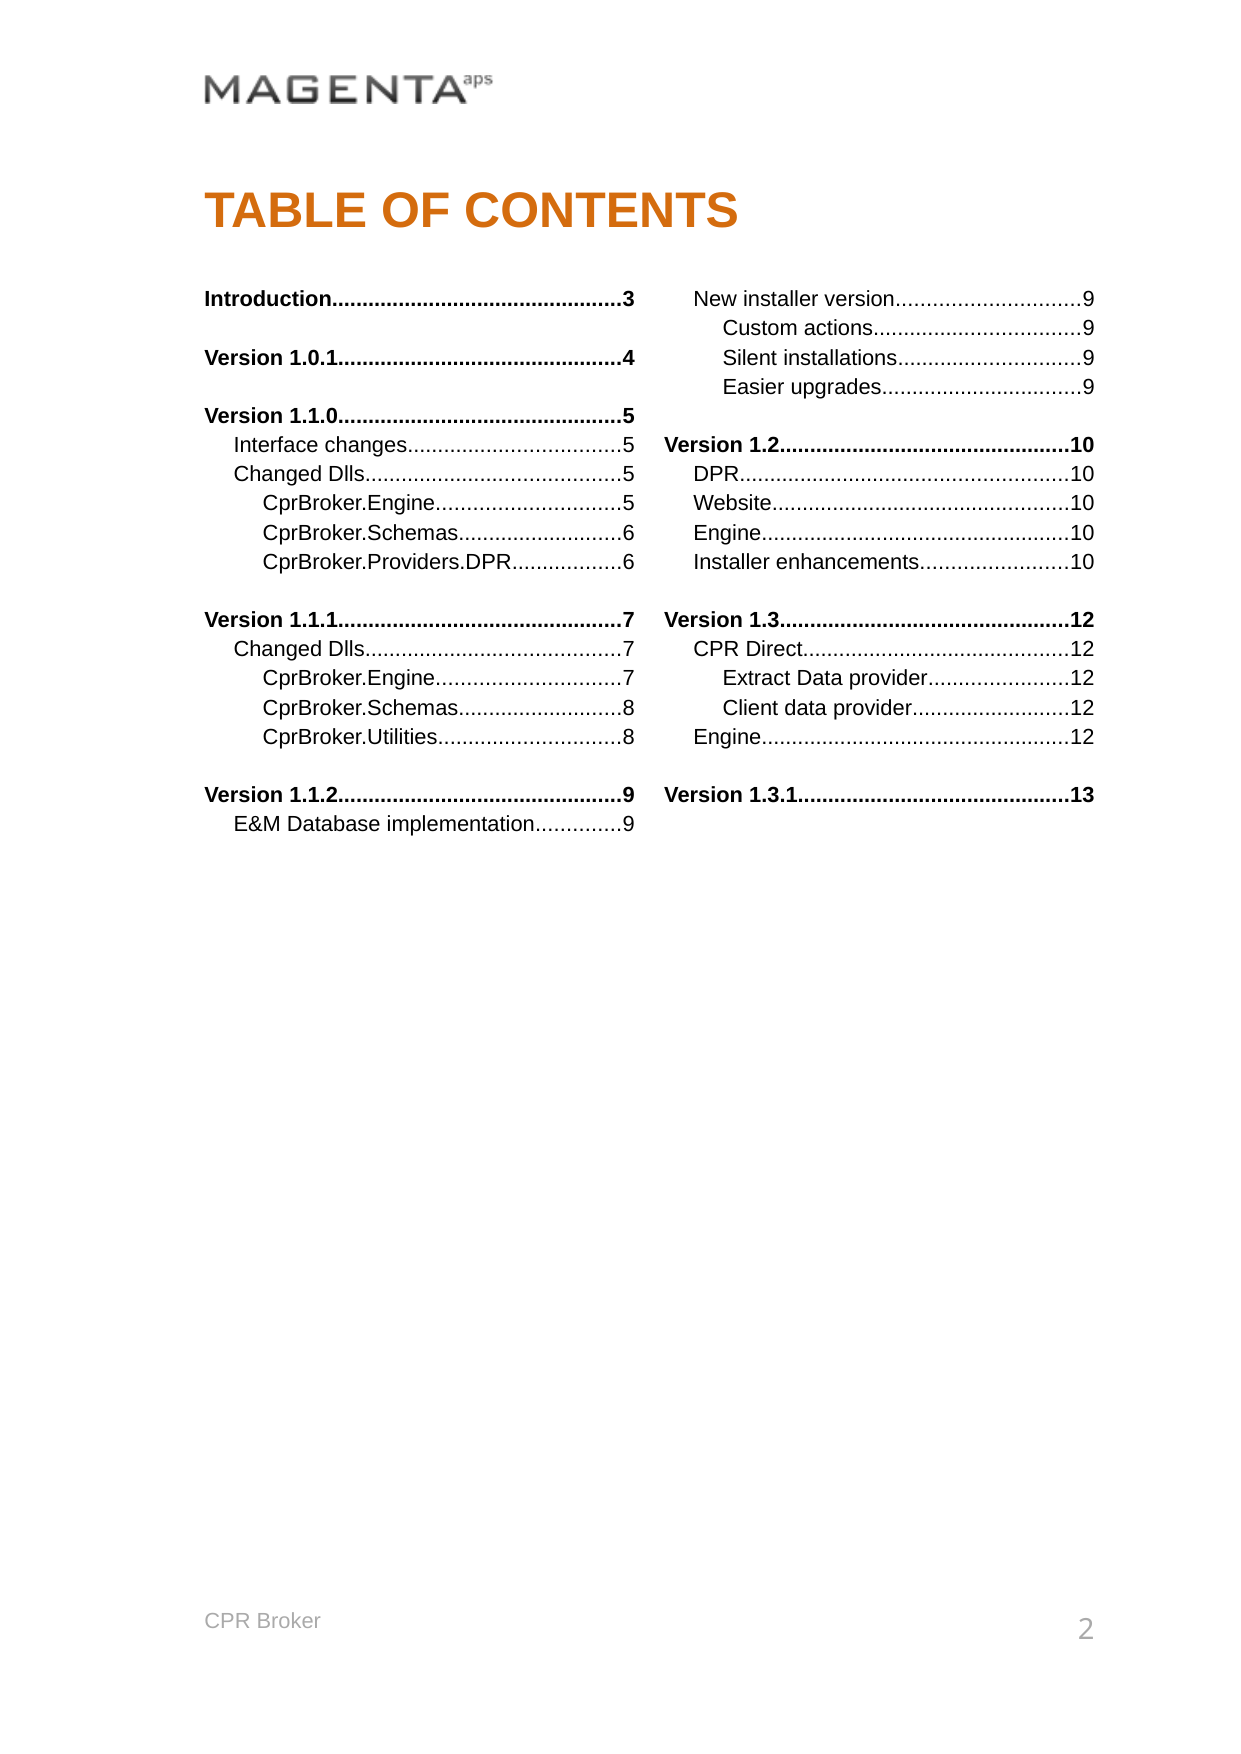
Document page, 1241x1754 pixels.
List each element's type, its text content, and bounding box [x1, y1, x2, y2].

text CprBroker.Utilities 8 [262, 721, 634, 750]
text Version 1.1.0 5 [204, 400, 634, 429]
text Engine 12 [693, 721, 1094, 750]
text Version 1.3.1 13 [664, 779, 1094, 808]
text Version 1.1.2 9 [204, 779, 634, 808]
picture [204, 75, 494, 104]
text CPR Direct 12 [693, 633, 1094, 662]
text Introduction 3 [204, 283, 634, 312]
subtitle Table of Contents [204, 181, 1094, 239]
text Client data provider 12 [722, 692, 1094, 721]
text Easier upgrades 9 [722, 371, 1094, 400]
text Website 10 [693, 487, 1094, 517]
text CprBroker.Providers.DPR 6 [262, 546, 634, 575]
text Version 1.1.1 7 [204, 604, 634, 633]
text E&M Database implementation 9 [233, 808, 634, 837]
text Version 1.2 10 [664, 429, 1094, 458]
text CprBroker.Schemas 8 [262, 692, 634, 721]
text CprBroker.Engine 5 [262, 487, 634, 517]
text Version 1.0.1 4 [204, 342, 634, 371]
text Custom actions 9 [722, 312, 1094, 342]
text CprBroker.Engine 7 [262, 662, 634, 692]
text Extract Data provider 12 [722, 662, 1094, 692]
text New installer version 9 [693, 283, 1094, 312]
text Changed Dlls 5 [233, 458, 634, 487]
text Engine 10 [693, 517, 1094, 546]
text Changed Dlls 7 [233, 633, 634, 662]
text DPR 10 [693, 458, 1094, 487]
text Installer enhancements 10 [693, 546, 1094, 575]
text Silent installations 9 [722, 342, 1094, 371]
text Interface changes 5 [233, 429, 634, 458]
text CprBroker.Schemas 6 [262, 517, 634, 546]
text Version 1.3 12 [664, 604, 1094, 633]
